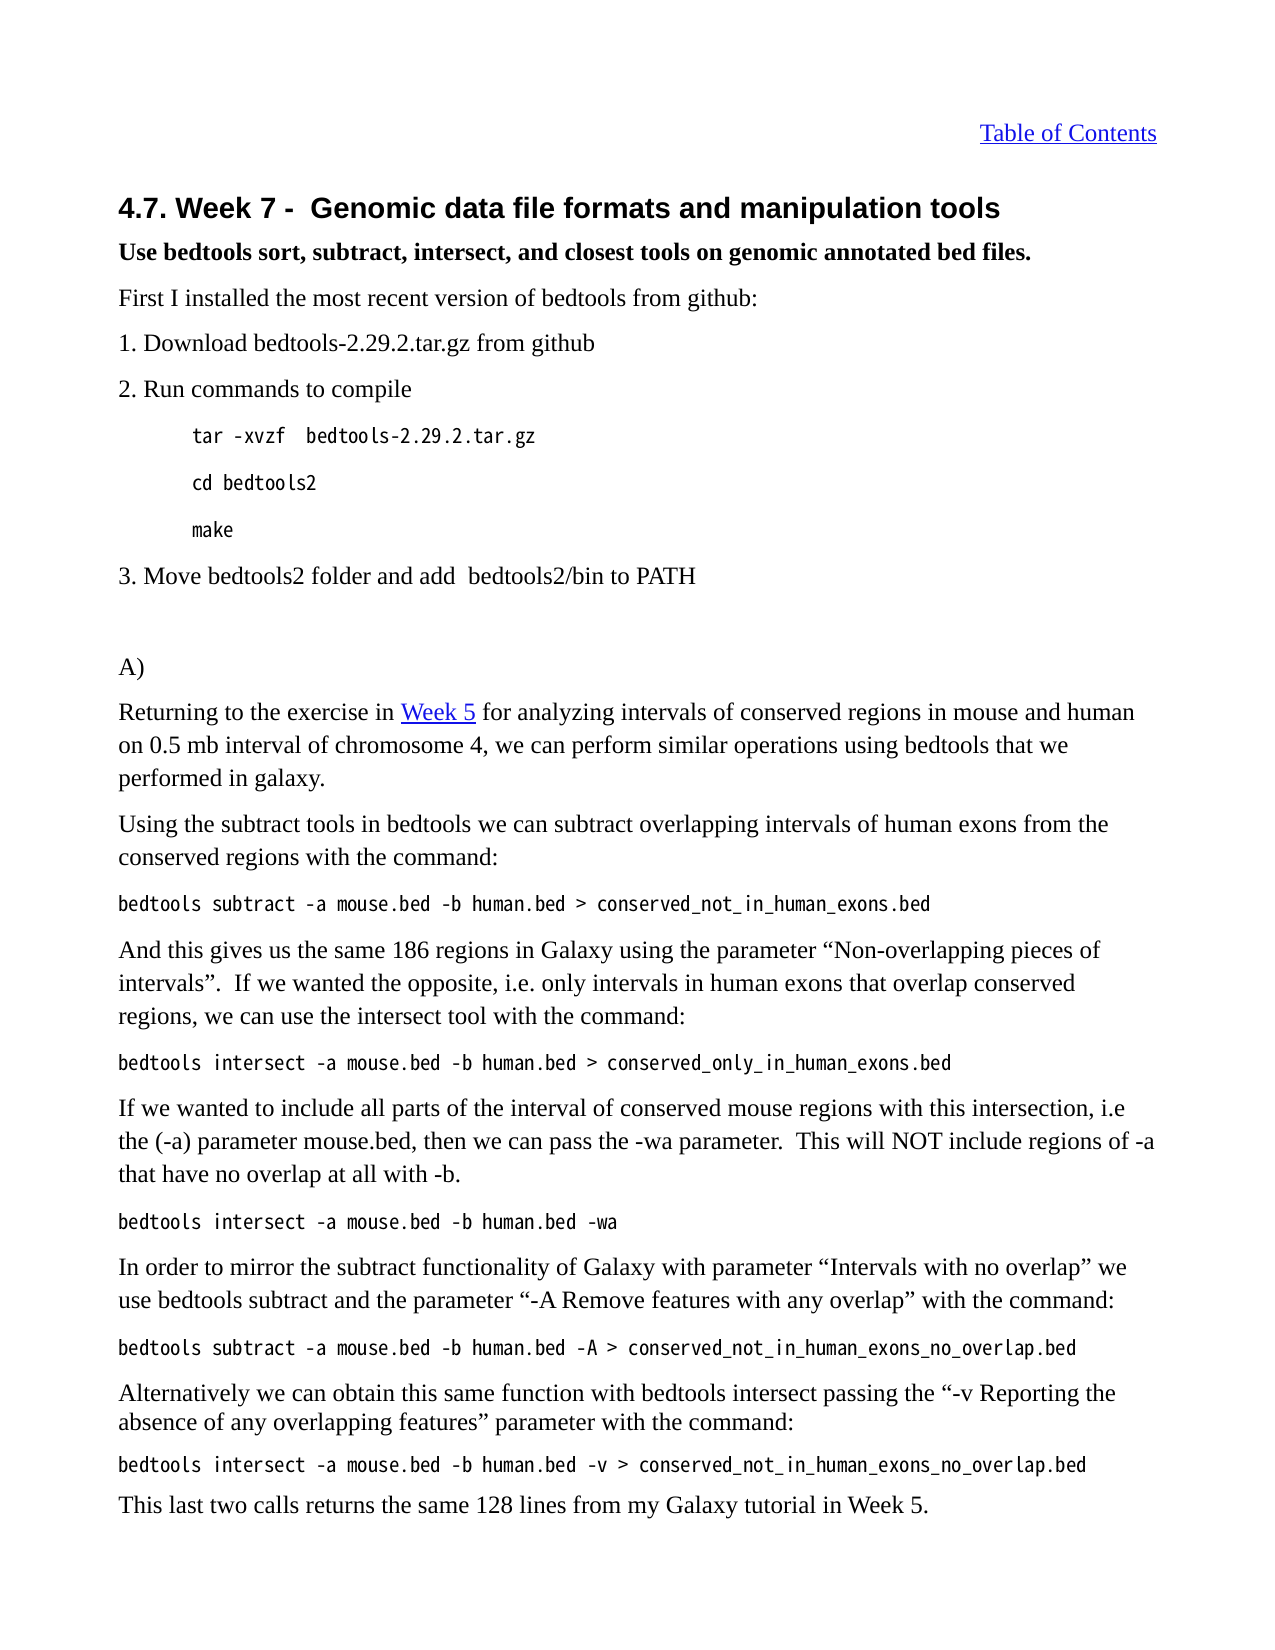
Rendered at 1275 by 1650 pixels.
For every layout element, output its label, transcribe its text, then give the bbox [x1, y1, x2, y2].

text 1. Download bedtools-2.29.2.tar.gz from github [118, 328, 1157, 357]
text Alternatively we can obtain this same function with bedtools intersect passing the “-v Reporting the absence of any overlapping features” parameter with the command: [118, 1378, 1157, 1435]
text bedtools subtract -a mouse.bed -b human.bed -A > conserved_not_in_human_exons_no_overlap.bed [118, 1331, 1157, 1361]
subtitle 4.7. Week 7 - Genomic data file formats and manipulation tools [118, 191, 1157, 225]
text Using the subtract tools in bedtools we can subtract overlapping intervals of human exons from the conserved regions with the command: [118, 809, 1157, 871]
text In order to mirror the subtract functionality of Galaxy with parameter “Intervals with no overlap” we use bedtools subtract and the parameter “-A Remove features with any overlap” with the command: [118, 1252, 1157, 1314]
text bedtools intersect -a mouse.bed -b human.bed > conserved_only_in_human_exons.bed [118, 1046, 1157, 1076]
text bedtools subtract -a mouse.bed -b human.bed > conserved_not_in_human_exons.bed [118, 887, 1157, 918]
text 2. Run commands to compile [118, 374, 1157, 402]
text Returning to the exercise in Week 5 for analyzing intervals of conserved regions in mouse and human on 0.5 mb interval of chromosome 4, we can perform similar operations using bedtools that we performed in galaxy. [118, 697, 1157, 792]
text Use bedtools sort, subtract, intersect, and closest tools on genomic annotated bed files. [118, 237, 1157, 266]
text make [118, 514, 1157, 544]
text tar -xvzf bedtools-2.29.2.tar.gz [118, 419, 1157, 449]
text A) [118, 652, 1157, 681]
text This last two calls returns the same 128 lines from my Galaxy tutorial in Week 5. [118, 1491, 1157, 1519]
text And this gives us the same 186 regions in Galaxy using the parameter “Non-overlapping pieces of intervals”. If we wanted the opposite, i.e. only intervals in human exons that overlap conserved regions, we can use the intersect tool with the command: [118, 935, 1157, 1029]
text If we wanted to include all parts of the interval of conserved mouse regions with this intersection, i.e the (-a) parameter mouse.bed, then we can pass the -wa parameter. This will NOT include regions of -a that have no overlap at all with -b. [118, 1093, 1157, 1188]
text First I installed the most recent version of bedtools from github: [118, 283, 1157, 311]
text cd bedtools2 [118, 466, 1157, 497]
text bedtools intersect -a mouse.bed -b human.bed -v > conserved_not_in_human_exons_no_overlap.bed [118, 1448, 1157, 1478]
text bedtools intersect -a mouse.bed -b human.bed -wa [118, 1205, 1157, 1235]
text 3. Move bedtools2 folder and add bedtools2/bin to PATH [118, 561, 1157, 589]
